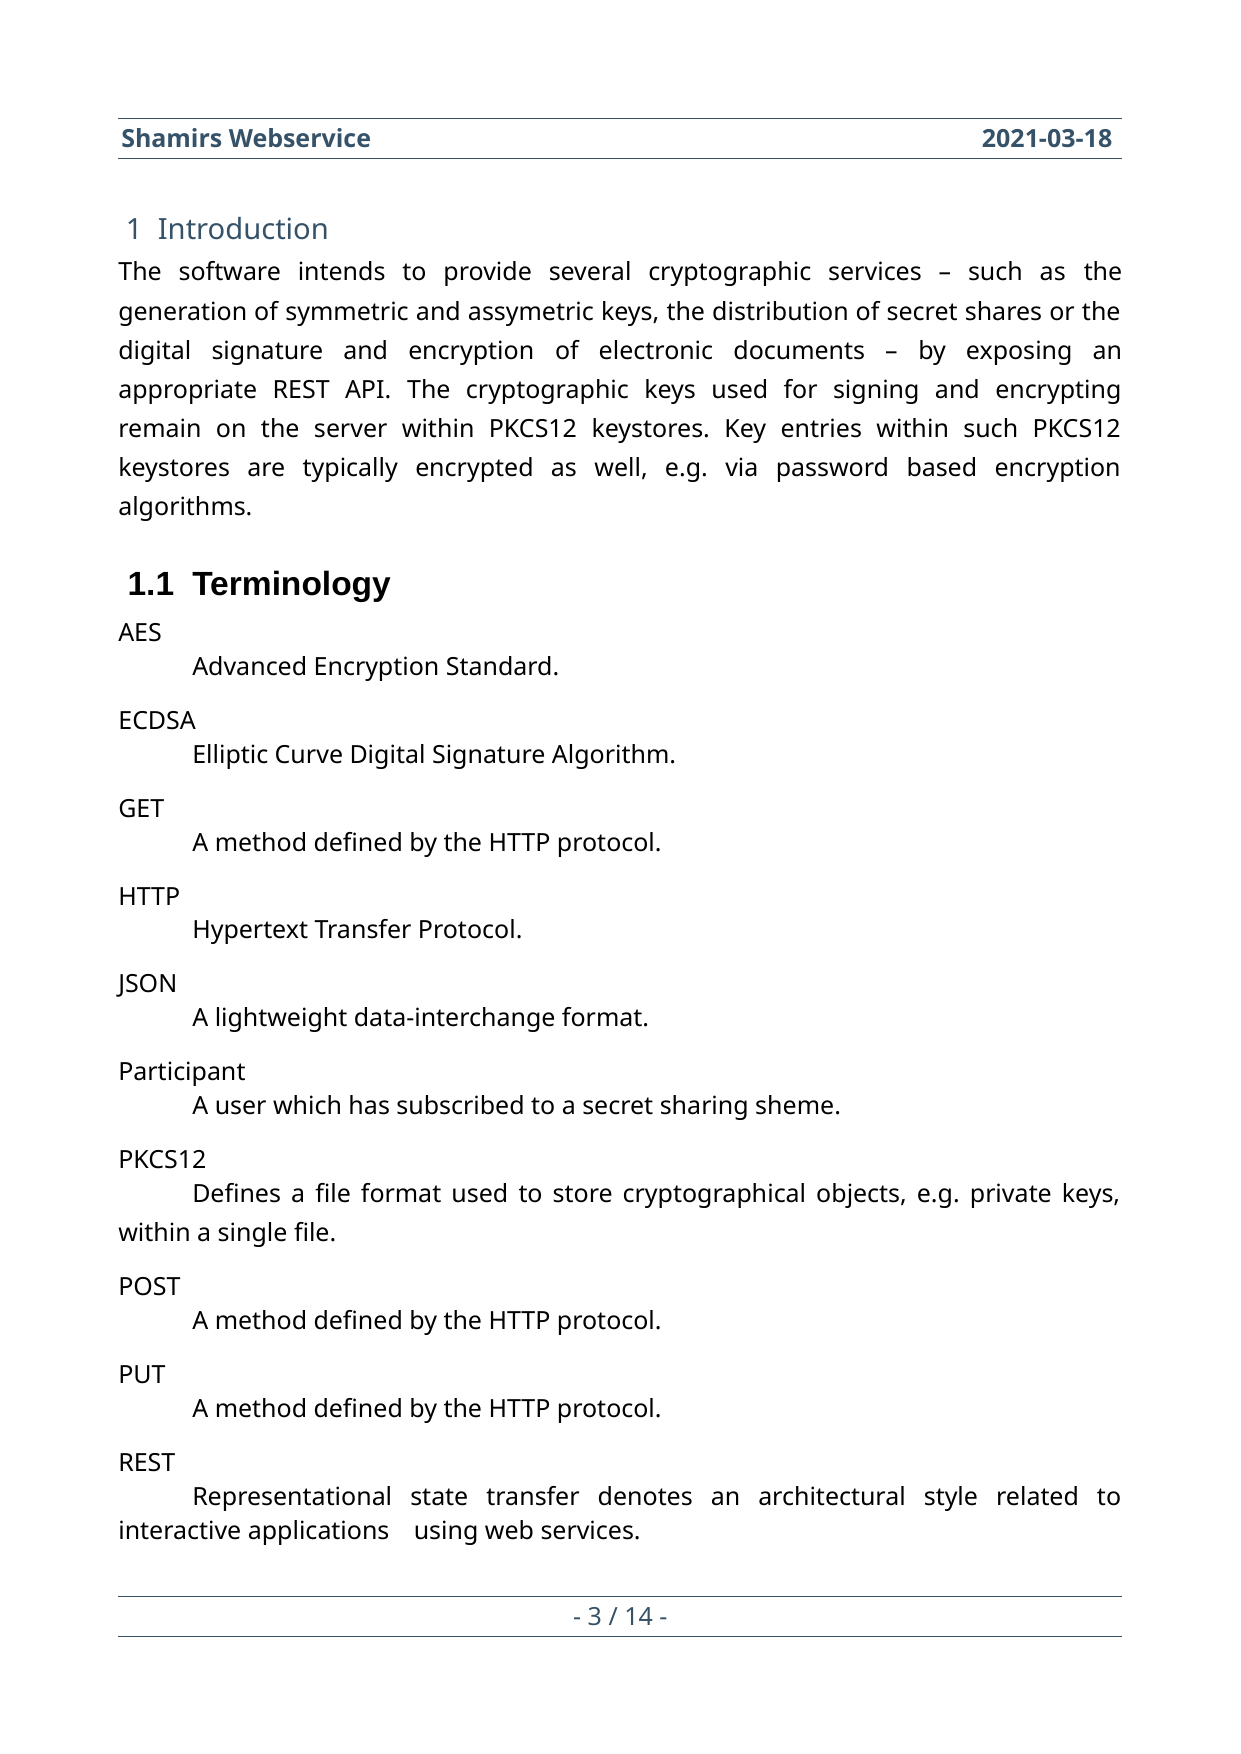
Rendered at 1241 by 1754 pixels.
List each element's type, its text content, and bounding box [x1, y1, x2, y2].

subtitle Terminology [118, 563, 1122, 602]
text PUT [118, 1356, 1122, 1390]
text A method defined by the HTTP protocol. [118, 824, 1122, 858]
text Representational state transfer denotes an architectural style related to interactive applications using web services. [118, 1478, 1122, 1546]
text Defines a file format used to store cryptographical objects, e.g. private keys, within a single file. [118, 1176, 1122, 1249]
text Participant [118, 1054, 1122, 1088]
text HTTP [118, 878, 1122, 912]
text A lightweight data-interchange format. [118, 1000, 1122, 1034]
text A method defined by the HTTP protocol. [118, 1390, 1122, 1424]
text AES [118, 615, 1122, 649]
text A user which has subscribed to a secret sharing sheme. [118, 1088, 1122, 1122]
text Elliptic Curve Digital Signature Algorithm. [118, 737, 1122, 771]
text Advanced Encryption Standard. [118, 649, 1122, 683]
text Hypertext Transfer Protocol. [118, 912, 1122, 946]
text GET [118, 790, 1122, 824]
text JSON [118, 966, 1122, 1000]
text A method defined by the HTTP protocol. [118, 1303, 1122, 1337]
text The software intends to provide several cryptographic services – such as the generation of symmetric and assymetric keys, the distribution of secret shares or the digital signature and encryption of electronic documents – by exposing an appropriate REST API. The cryptographic keys used for signing and encrypting remain on the server within PKCS12 keystores. Key entries within such PKCS12 keystores are typically encrypted as well, e.g. via password based encryption algorithms. [118, 254, 1122, 523]
text PKCS12 [118, 1142, 1122, 1176]
text REST [118, 1444, 1122, 1478]
text POST [118, 1268, 1122, 1303]
text ECDSA [118, 702, 1122, 737]
subtitle Introduction [118, 208, 1122, 248]
